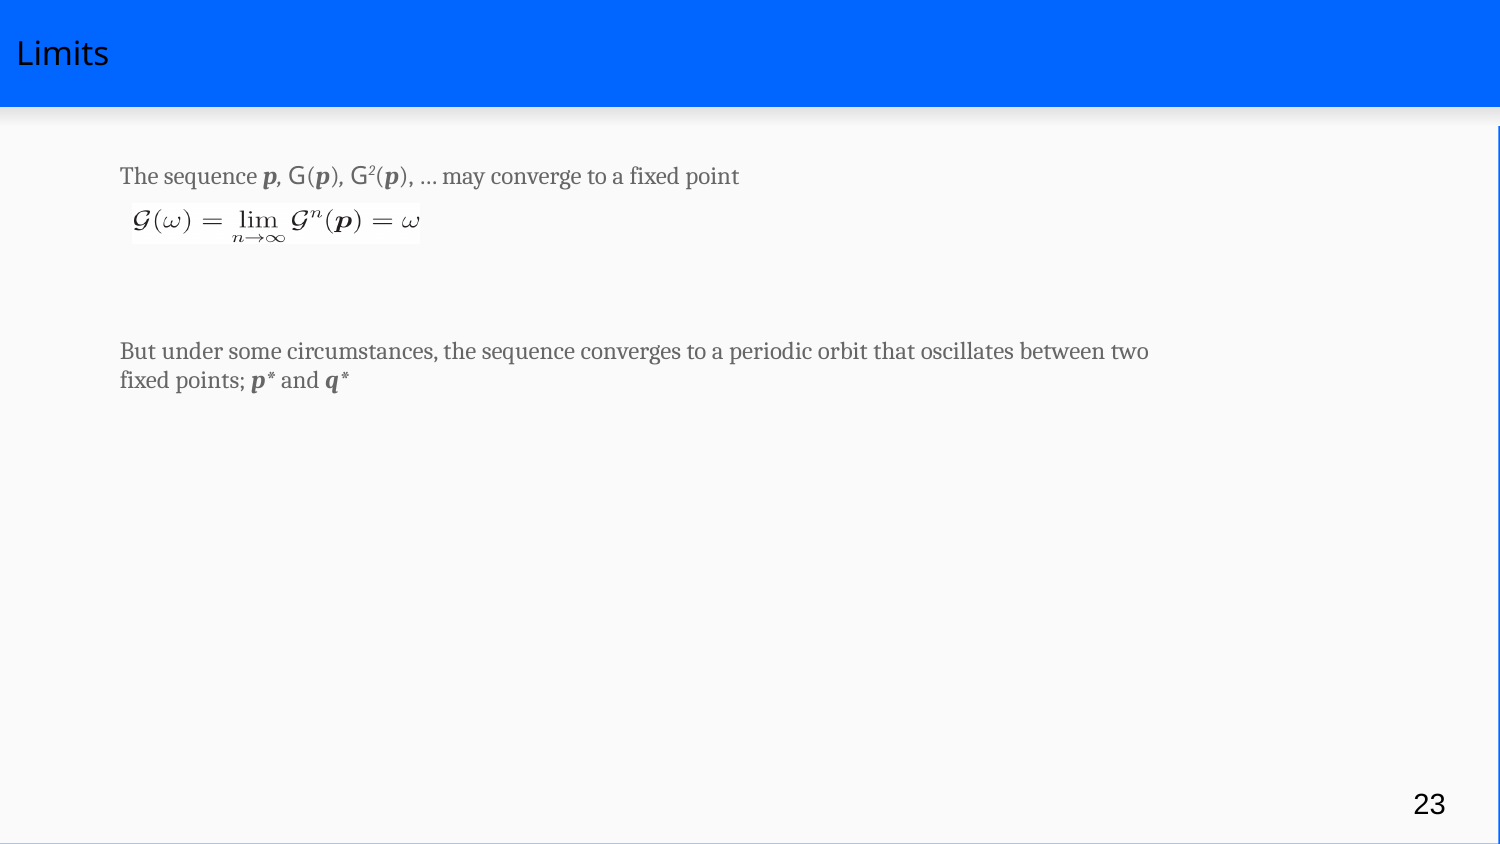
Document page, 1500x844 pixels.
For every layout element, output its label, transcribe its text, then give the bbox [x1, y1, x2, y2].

title Limits [16, 2, 1464, 102]
text_box The sequence p, G(p), G2(p), … may converge to a fixed point [105, 149, 915, 242]
text_box But under some circumstances, the sequence converges to a periodic orbit that oscillates between two fixed points; p* and q* [105, 329, 1171, 555]
picture [132, 203, 420, 244]
